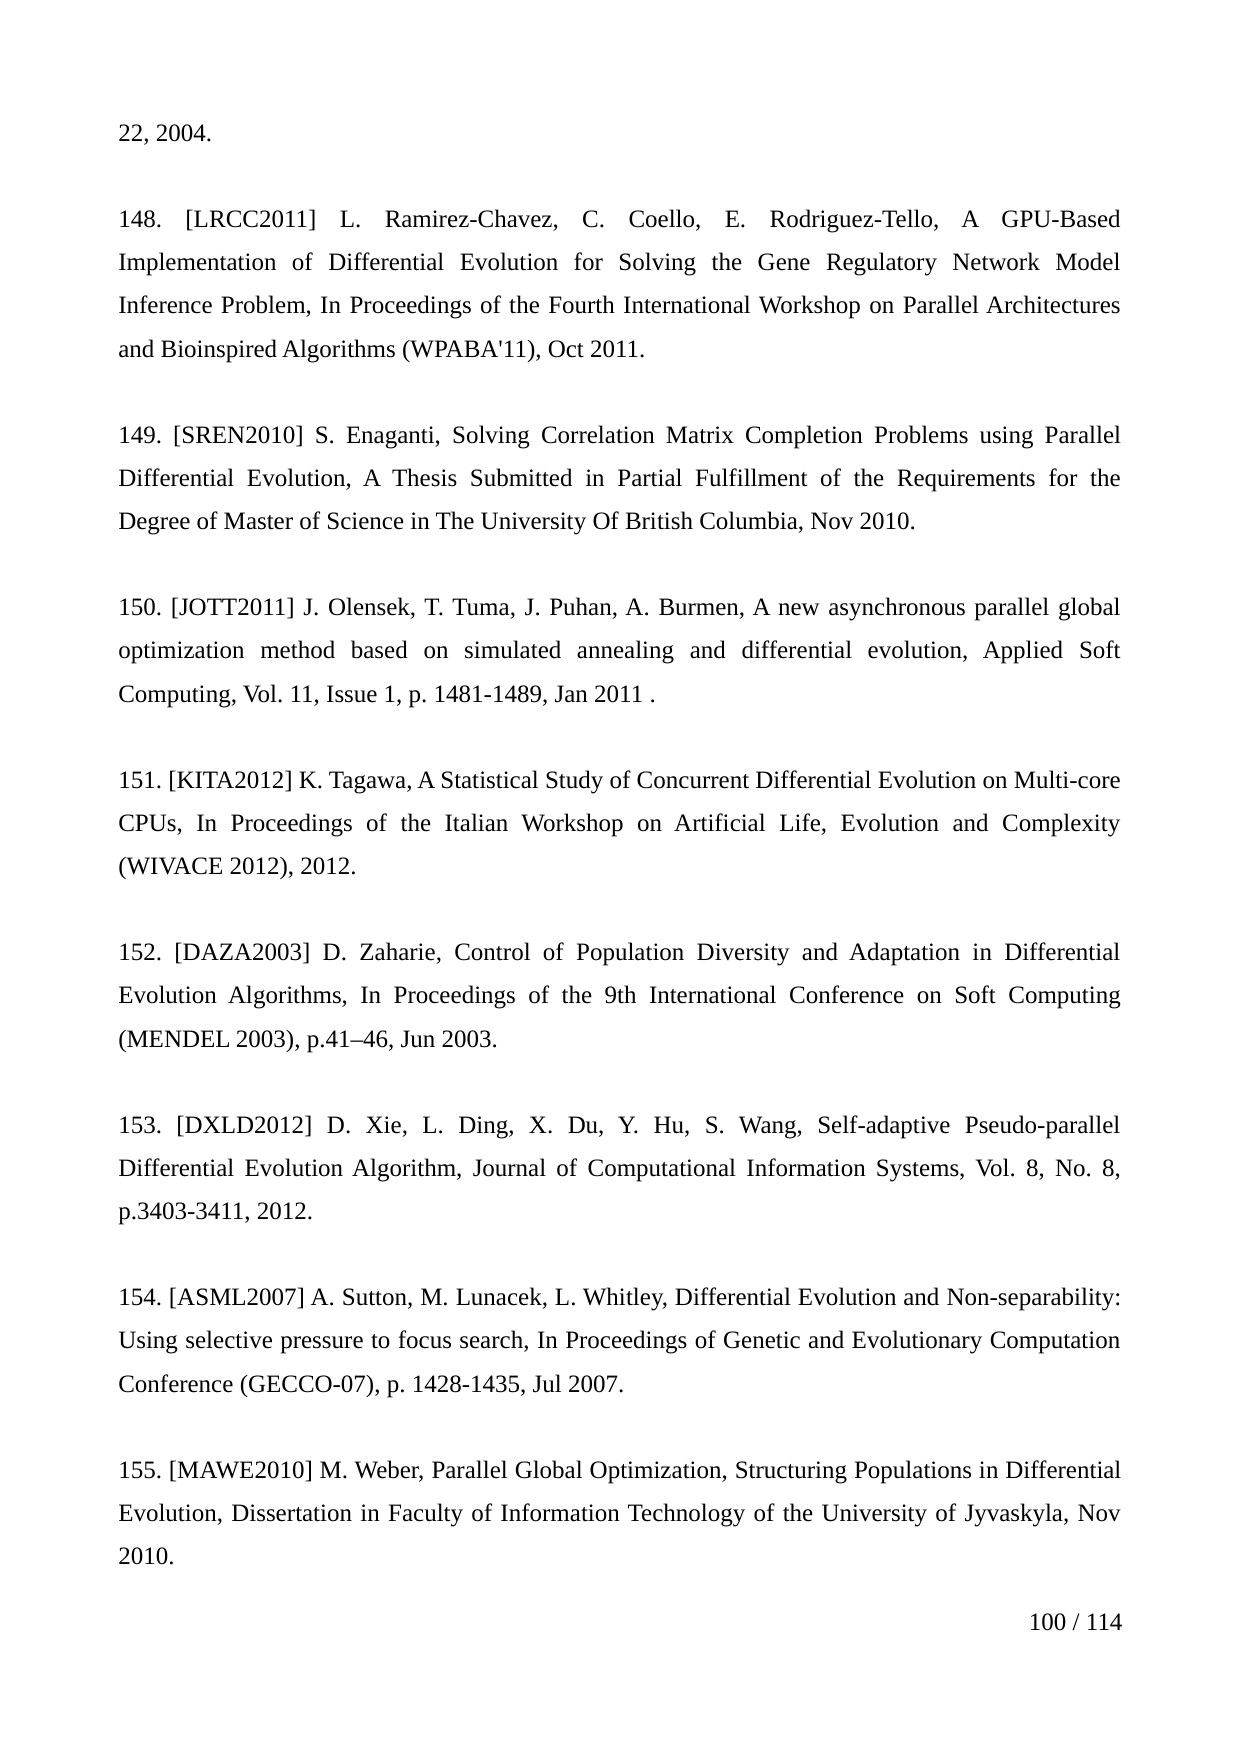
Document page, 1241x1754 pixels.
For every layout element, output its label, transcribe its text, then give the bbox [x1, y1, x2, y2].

text 148. [LRCC2011] L. Ramirez-Chavez, C. Coello, E. Rodriguez-Tello, A GPU-Based Implementation of Differential Evolution for Solving the Gene Regulatory Network Model Inference Problem, In Proceedings of the Fourth International Workshop on Parallel Architectures and Bioinspired Algorithms (WPABA'11), Oct 2011. [118, 204, 1122, 362]
text 150. [JOTT2011] J. Olensek, T. Tuma, J. Puhan, A. Burmen, A new asynchronous parallel global optimization method based on simulated annealing and differential evolution, Applied Soft Computing, Vol. 11, Issue 1, p. 1481-1489, Jan 2011 . [118, 592, 1122, 707]
text 22, 2004. [118, 118, 1122, 147]
text 155. [MAWE2010] M. Weber, Parallel Global Optimization, Structuring Populations in Differential Evolution, Dissertation in Faculty of Information Technology of the University of Jyvaskyla, Nov 2010. [118, 1455, 1122, 1570]
text 153. [DXLD2012] D. Xie, L. Ding, X. Du, Y. Hu, S. Wang, Self-adaptive Pseudo-parallel Differential Evolution Algorithm, Journal of Computational Information Systems, Vol. 8, No. 8, p.3403-3411, 2012. [118, 1110, 1122, 1225]
text 149. [SREN2010] S. Enaganti, Solving Correlation Matrix Completion Problems using Parallel Differential Evolution, A Thesis Submitted in Partial Fulfillment of the Requirements for the Degree of Master of Science in The University Of British Columbia, Nov 2010. [118, 420, 1122, 535]
text 154. [ASML2007] A. Sutton, M. Lunacek, L. Whitley, Differential Evolution and Non-separability: Using selective pressure to focus search, In Proceedings of Genetic and Evolutionary Computation Conference (GECCO-07), p. 1428-1435, Jul 2007. [118, 1282, 1122, 1397]
text 152. [DAZA2003] D. Zaharie, Control of Population Diversity and Adaptation in Differential Evolution Algorithms, In Proceedings of the 9th International Conference on Soft Computing (MENDEL 2003), p.41–46, Jun 2003. [118, 937, 1122, 1052]
text 151. [KITA2012] K. Tagawa, A Statistical Study of Concurrent Differential Evolution on Multi-core CPUs, In Proceedings of the Italian Workshop on Artificial Life, Evolution and Complexity (WIVACE 2012), 2012. [118, 765, 1122, 880]
